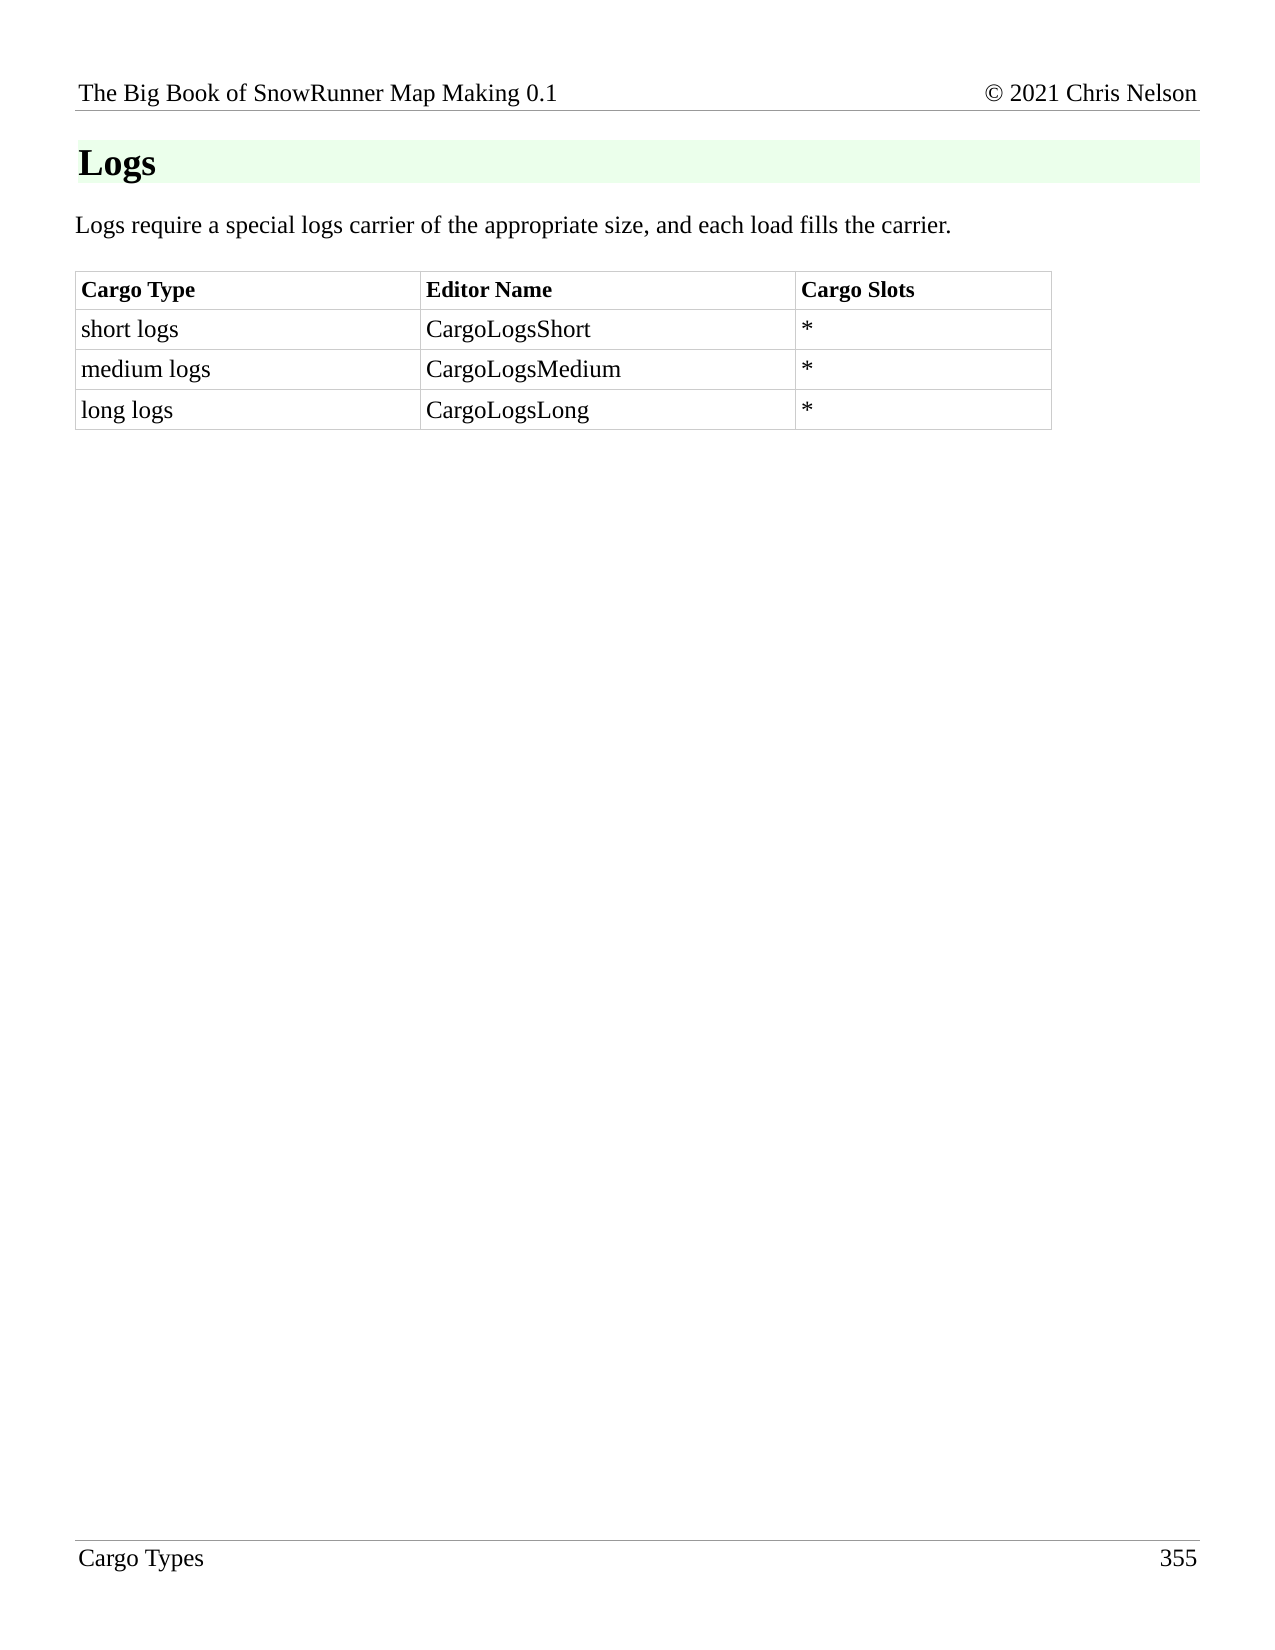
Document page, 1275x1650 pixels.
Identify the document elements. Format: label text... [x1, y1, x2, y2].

table_cell CargoLogsShort [421, 310, 795, 349]
table_header Cargo Type [76, 272, 420, 308]
table_header Editor Name [421, 272, 795, 308]
text Logs require a special logs carrier of the appropriate size, and each load fills the carrier. [75, 211, 1200, 239]
table_cell * [796, 390, 1051, 429]
table_cell CargoLogsMedium [421, 350, 795, 389]
table_cell short logs [76, 310, 420, 349]
subtitle Logs [78, 140, 1200, 183]
table_cell long logs [76, 390, 420, 429]
table_cell * [796, 310, 1051, 349]
table_cell CargoLogsLong [421, 390, 795, 429]
table_header Cargo Slots [796, 272, 1051, 308]
table_cell medium logs [76, 350, 420, 389]
table_cell * [796, 350, 1051, 389]
